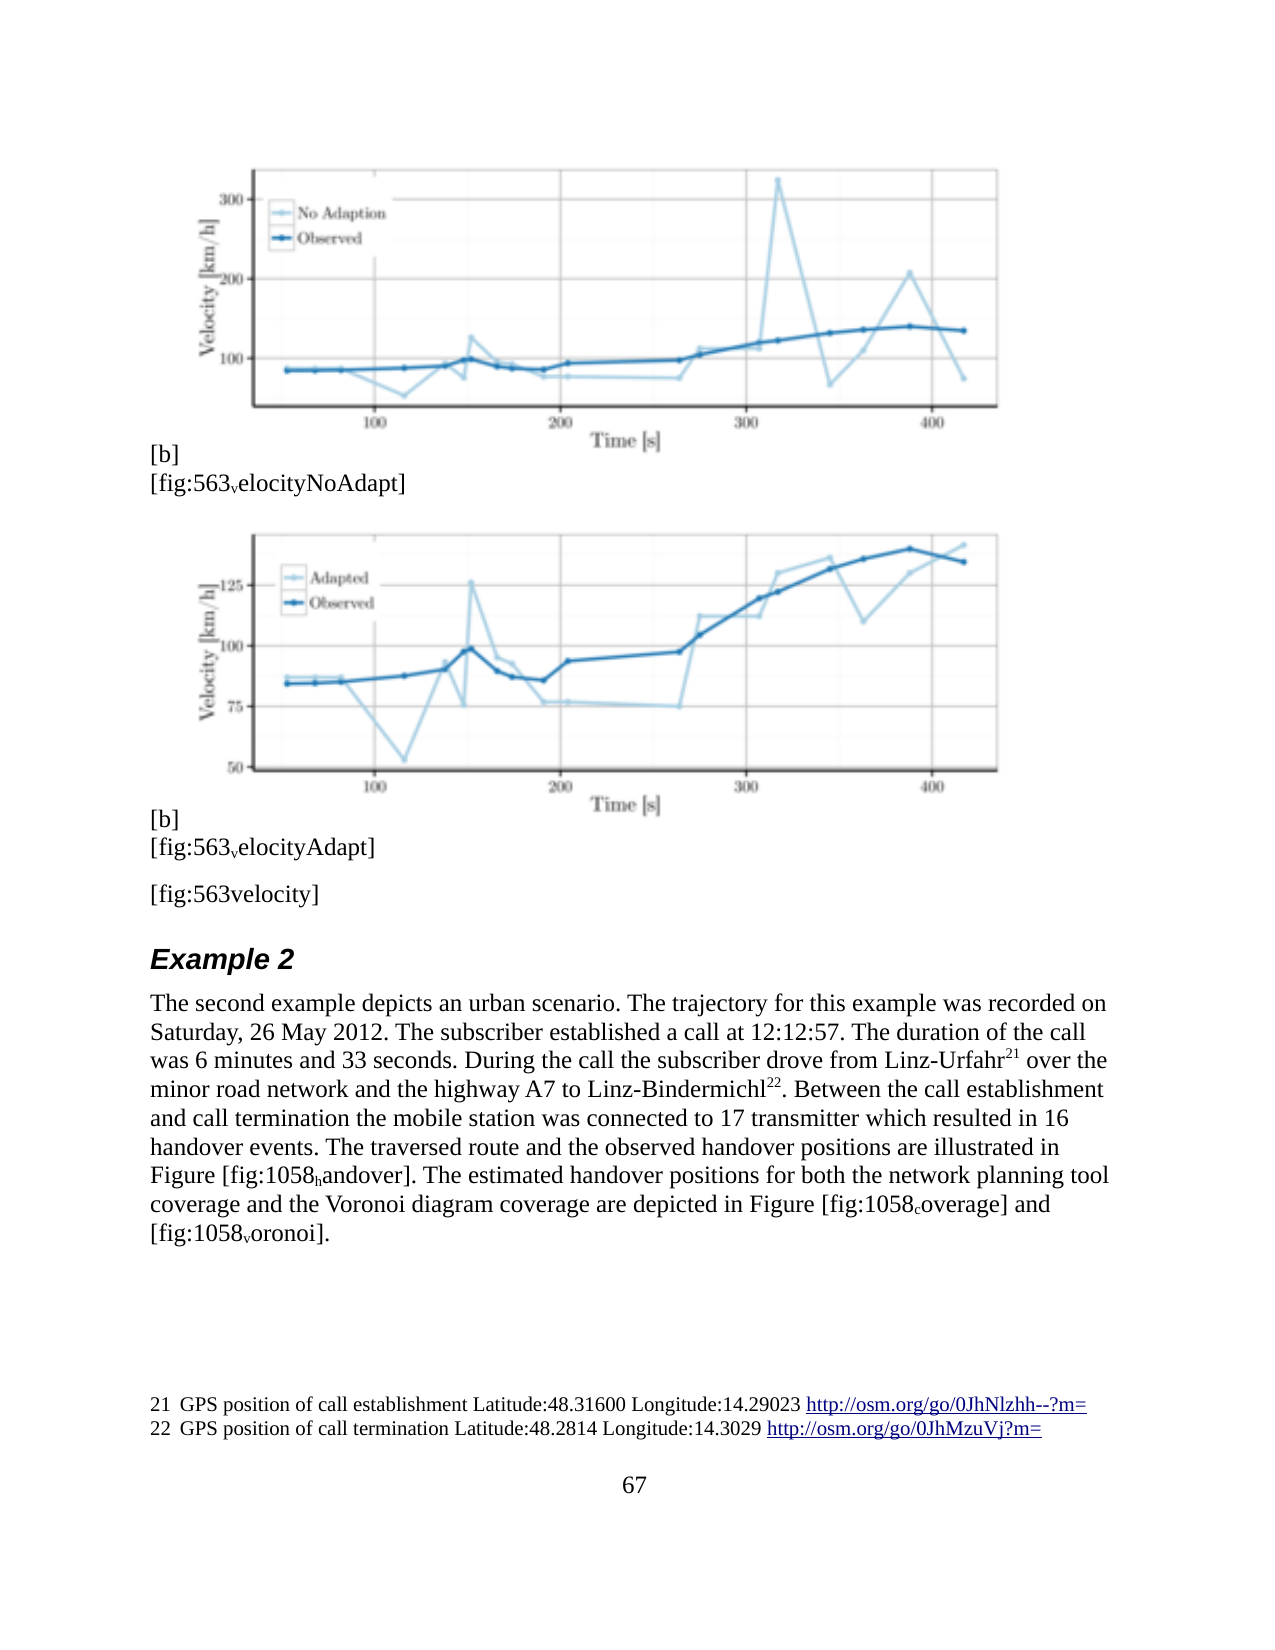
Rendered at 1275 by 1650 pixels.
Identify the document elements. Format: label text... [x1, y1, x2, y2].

picture [185, 514, 1019, 827]
picture [185, 150, 1019, 463]
text [b] [fig:563velocityNoAdapt] [150, 463, 1125, 497]
text GPS position of call establishment Latitude:48.31600 Longitude:14.29023 http://osm.org/go/0JhNlzhh--?m= [150, 1392, 1125, 1416]
text [fig:563velocity] [150, 879, 1125, 908]
text [b] [fig:563velocityAdapt] [150, 827, 1125, 861]
text The second example depicts an urban scenario. The trajectory for this example was recorded on Saturday, 26 May 2012. The subscriber established a call at 12:12:57. The duration of the call was 6 minutes and 33 seconds. During the call the subscriber drove from Linz-Urfahr over the minor road network and the highway A7 to Linz-Bindermichl. Between the call establishment and call termination the mobile station was connected to 17 transmitter which resulted in 16 handover events. The traversed route and the observed handover positions are illustrated in Figure [fig:1058handover]. The estimated handover positions for both the network planning tool coverage and the Voronoi diagram coverage are depicted in Figure [fig:1058coverage] and [fig:1058voronoi]. [150, 988, 1125, 1247]
text GPS position of call termination Latitude:48.2814 Longitude:14.3029 http://osm.org/go/0JhMzuVj?m= [150, 1416, 1125, 1440]
subtitle Example 2 [150, 942, 1125, 975]
